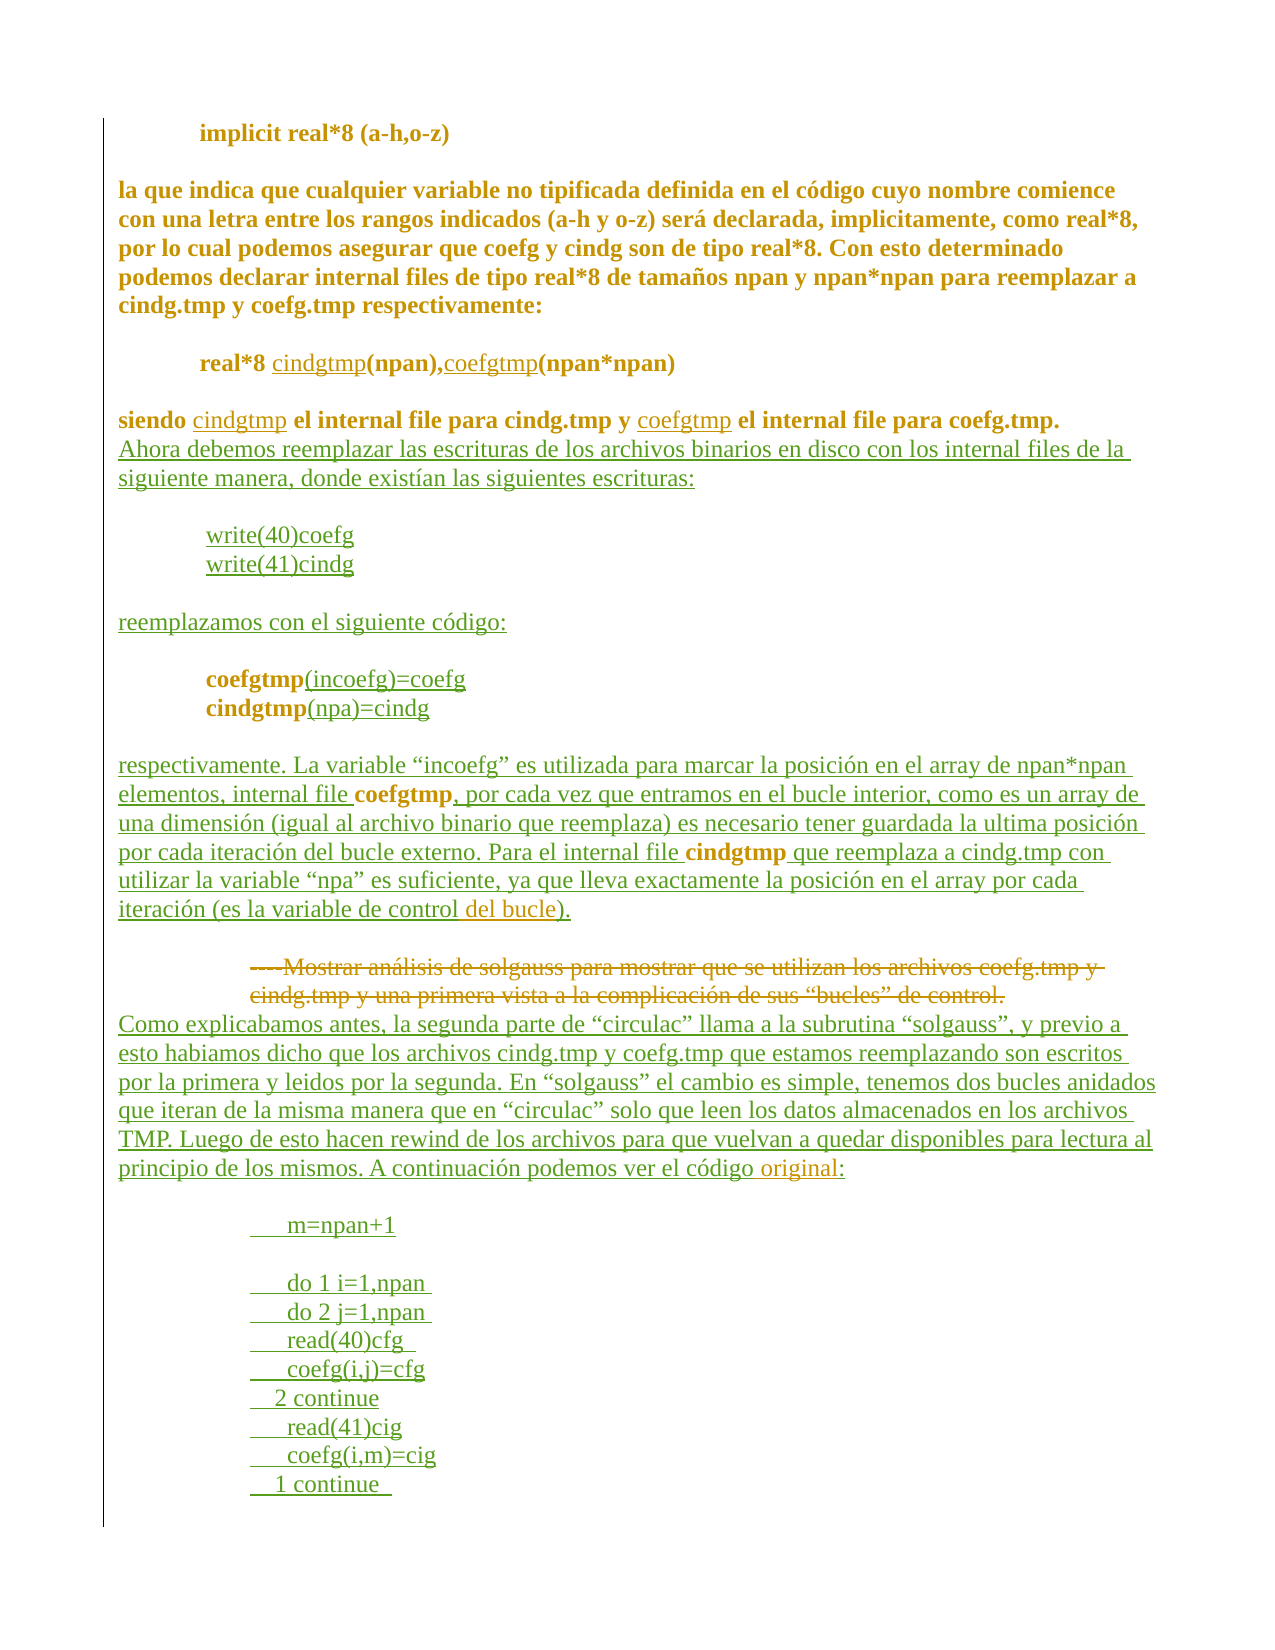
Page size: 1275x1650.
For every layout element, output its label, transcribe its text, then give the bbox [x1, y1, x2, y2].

text read(41)cig [249, 1412, 1157, 1441]
text coefgtmp(incoefg)=coefg [206, 664, 1157, 693]
text write(40)coefg [206, 521, 1157, 549]
text reemplazamos con el siguiente código: [118, 607, 1157, 636]
text coefg(i,m)=cig [249, 1441, 1157, 1469]
text coefg(i,j)=cfg [249, 1354, 1157, 1383]
text real*8 cindgtmp(npan),coefgtmp(npan*npan) [162, 348, 1157, 377]
text respectivamente. La variable “incoefg” es utilizada para marcar la posición en el array de npan*npan elementos, internal file coefgtmp, por cada vez que entramos en el bucle interior, como es un array de una dimensión (igual al archivo binario que reemplaza) es necesario tener guardada la ultima posición por cada iteración del bucle externo. Para el internal file cindgtmp que reemplaza a cindg.tmp con utilizar la variable “npa” es suficiente, ya que lleva exactamente la posición en el array por cada iteración (es la variable de control del bucle). [118, 751, 1157, 923]
text la que indica que cualquier variable no tipificada definida en el código cuyo nombre comience con una letra entre los rangos indicados (a-h y o-z) será declarada, implicitamente, como real*8, por lo cual podemos asegurar que coefg y cindg son de tipo real*8. Con esto determinado podemos declarar internal files de tipo real*8 de tamaños npan y npan*npan para reemplazar a cindg.tmp y coefg.tmp respectivamente: [118, 176, 1157, 319]
text implicit real*8 (a-h,o-z) [162, 118, 1157, 147]
text 1 continue [249, 1469, 1157, 1498]
text siendo cindgtmp el internal file para cindg.tmp y coefgtmp el internal file para coefg.tmp. [118, 406, 1157, 434]
text 2 continue [249, 1383, 1157, 1412]
text m=npan+1 [249, 1211, 1157, 1239]
text read(40)cfg [249, 1326, 1157, 1354]
text Como explicabamos antes, la segunda parte de “circulac” llama a la subrutina “solgauss”, y previo a esto habiamos dicho que los archivos cindg.tmp y coefg.tmp que estamos reemplazando son escritos por la primera y leidos por la segunda. En “solgauss” el cambio es simple, tenemos dos bucles anidados que iteran de la misma manera que en “circulac” solo que leen los datos almacenados en los archivos TMP. Luego de esto hacen rewind de los archivos para que vuelvan a quedar disponibles para lectura al principio de los mismos. A continuación podemos ver el código original: [118, 1009, 1157, 1182]
text write(41)cindg [206, 549, 1157, 578]
text Ahora debemos reemplazar las escrituras de los archivos binarios en disco con los internal files de la siguiente manera, donde existían las siguientes escrituras: [118, 434, 1157, 492]
text do 1 i=1,npan [249, 1268, 1157, 1297]
text do 2 j=1,npan [249, 1297, 1157, 1326]
text cindgtmp(npa)=cindg [206, 693, 1157, 722]
